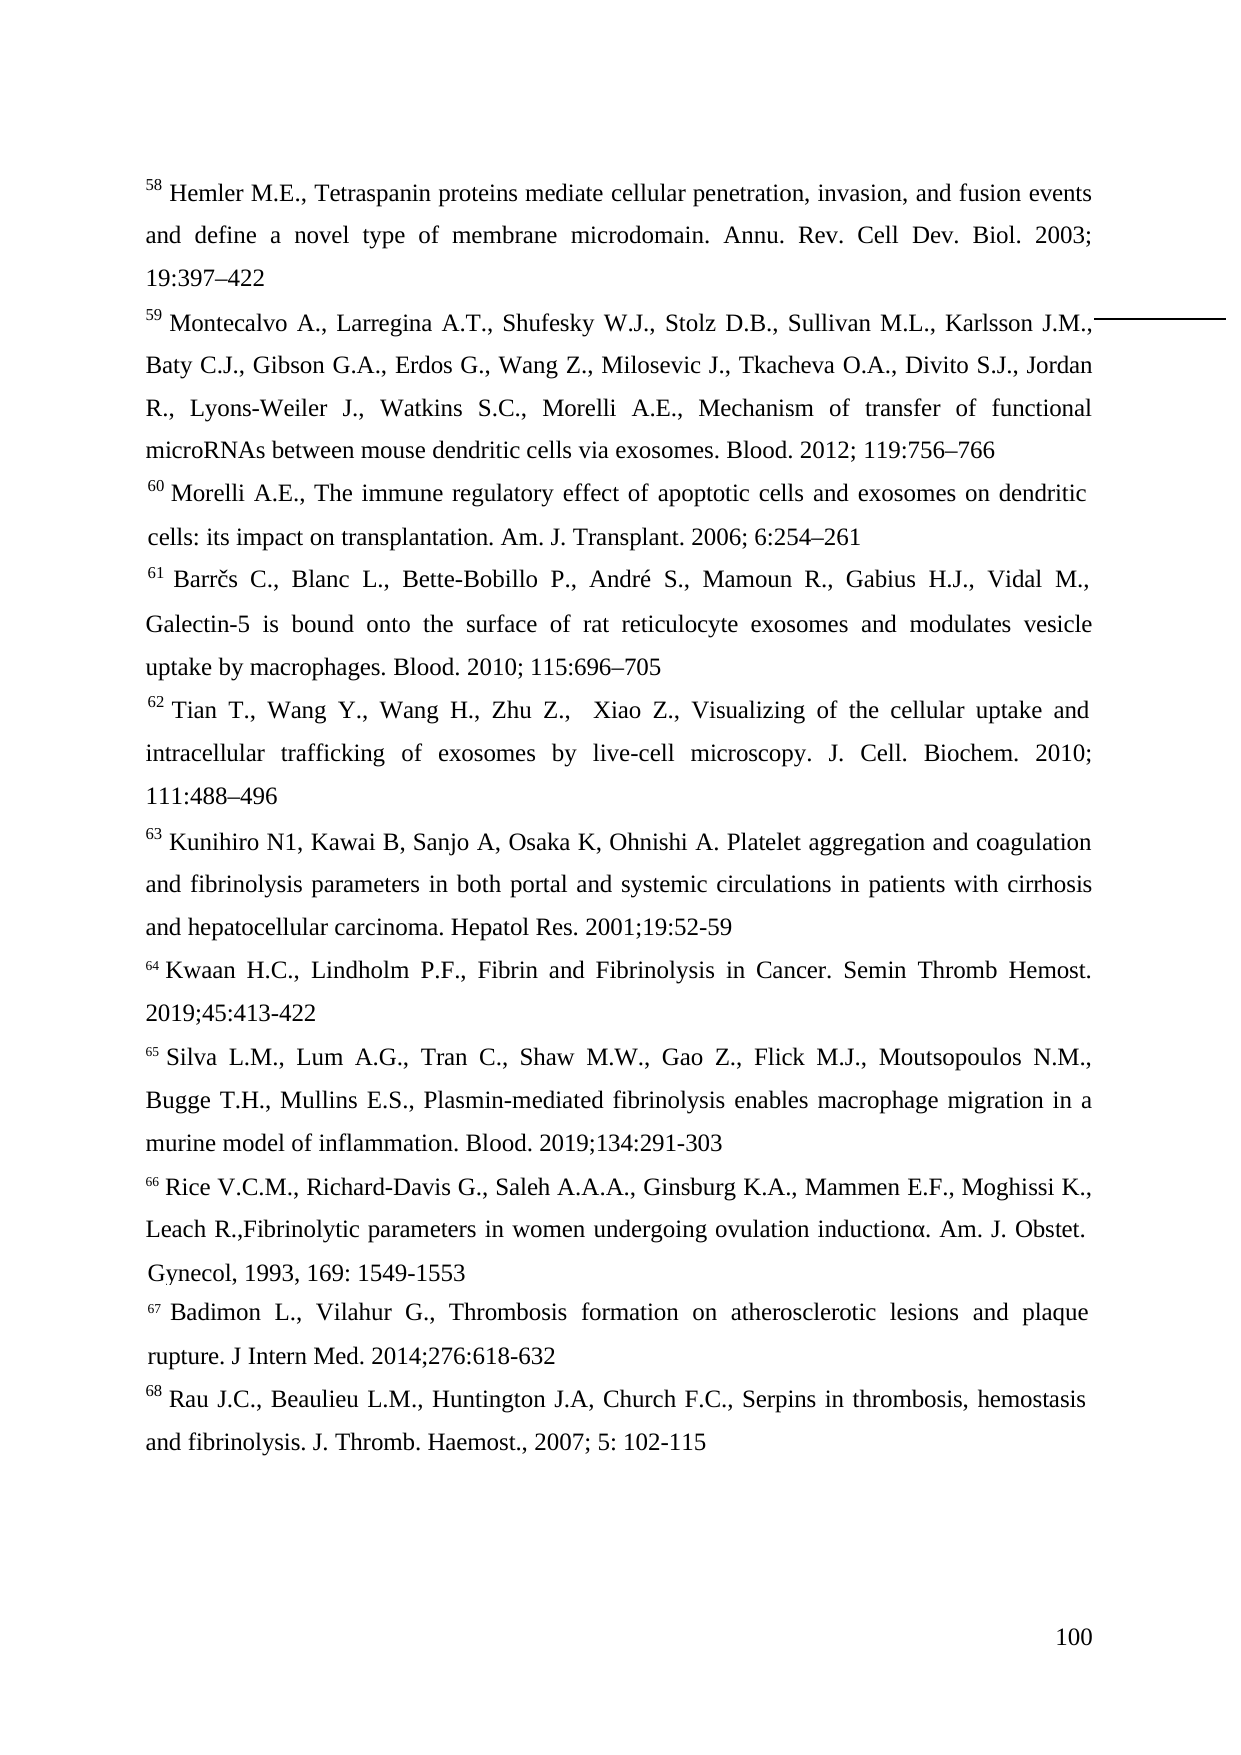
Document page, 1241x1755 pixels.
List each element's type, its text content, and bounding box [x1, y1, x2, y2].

text 65 Silva L.M., Lum A.G., Tran C., Shaw M.W., Gao Z., Flick M.J., Moutsopoulos N.M., Bugge T.H., Mullins E.S., Plasmin-mediated fibrinolysis enables macrophage migration in a murine model of inflammation. Blood. 2019;134:291-303 [145, 1042, 1093, 1157]
text 59 Montecalvo A., Larregina A.T., Shufesky W.J., Stolz D.B., Sullivan M.L., Karlsson J.M., Baty C.J., Gibson G.A., Erdos G., Wang Z., Milosevic J., Tkacheva O.A., Divito S.J., Jordan R., Lyons-Weiler J., Watkins S.C., Morelli A.E., Mechanism of transfer of functional microRNAs between mouse dendritic cells via exosomes. Blood. 2012; 119:756–766 [145, 305, 1093, 464]
text Galectin-5 is bound onto the surface of rat reticulocyte exosomes and modulates vesicle uptake by macrophages. Blood. 2010; 115:696–705 [145, 609, 1092, 681]
text Barrčs C., Blanc L., Bette-Bobillo P., André S., Mamoun R., Gabius H.J., Vidal M., [173, 566, 1094, 593]
text 60 Morelli A.E., The immune regulatory effect of apoptotic cells and exosomes on dendritic [147, 478, 1094, 508]
text 58 Hemler M.E., Tetraspanin proteins mediate cellular penetration, invasion, and fusion events and define a novel type of membrane microdomain. Annu. Rev. Cell Dev. Biol. 2003; 19:397–422 [145, 174, 1092, 291]
text Badimon L., Vilahur G., Thrombosis formation on atherosclerotic lesions and plaque [170, 1299, 1094, 1326]
text cells: its impact on transplantation. Am. J. Transplant. 2006; 6:254–261 [147, 522, 1094, 551]
text 66 Rice V.C.M., Richard-Davis G., Saleh A.A.A., Ginsburg K.A., Mammen E.F., Moghissi K., Leach R.,Fibrinolytic parameters in women undergoing ovulation inductionα. Am. J. Obstet. [145, 1172, 1092, 1243]
text 63 Kunihiro N1, Kawai B, Sanjo A, Osaka K, Ohnishi A. Platelet aggregation and coagulation and fibrinolysis parameters in both portal and systemic circulations in patients with cirrhosis and hepatocellular carcinoma. Hepatol Res. 2001;19:52-59 [145, 824, 1093, 941]
text intracellular trafficking of exosomes by live-cell microscopy. J. Cell. Biochem. 2010; 111:488–496 [145, 738, 1093, 810]
text 64 Kwaan H.C., Lindholm P.F., Fibrin and Fibrinolysis in Cancer. Semin Thromb Hemost. 2019;45:413-422 [145, 955, 1093, 1027]
text 61 [147, 563, 167, 582]
text rupture. J Intern Med. 2014;276:618-632 [147, 1342, 1094, 1369]
text 62 Tian T., Wang Y., Wang H., Zhu Z., Xiao Z., Visualizing of the cellular uptake and [147, 695, 1094, 724]
text 67 [147, 1301, 163, 1317]
text 100 [1055, 1624, 1095, 1651]
text 68 Rau J.C., Beaulieu L.M., Huntington J.A, Church F.C., Serpins in thrombosis, hemostasis and fibrinolysis. J. Thromb. Haemost., 2007; 5: 102-115 [145, 1370, 1092, 1455]
text Gynecol, 1993, 169: 1549-1553 [147, 1258, 1094, 1285]
